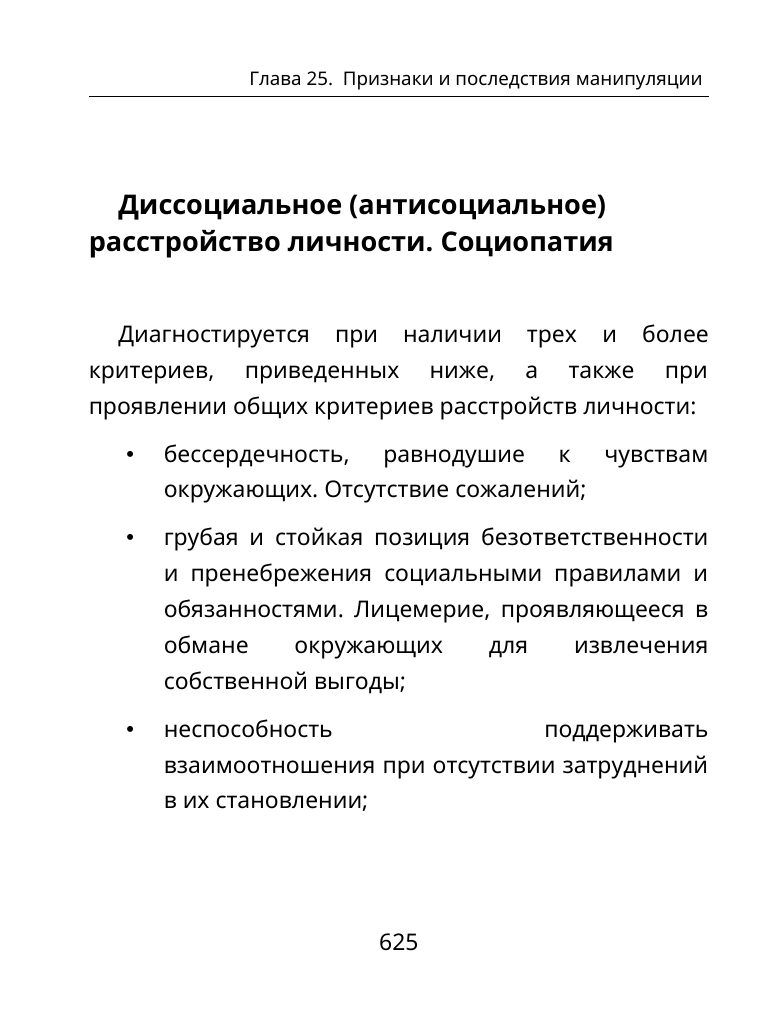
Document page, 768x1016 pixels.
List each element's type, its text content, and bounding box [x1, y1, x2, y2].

list бессердечность, равнодушие к чувствам окружающих. Отсутствие сожалений; [126, 437, 709, 505]
list грубая и стойкая позиция безответственности и пренебрежения социальными правилами и обязанностями. Лицемерие, проявляющееся в обмане окружающих для извлечения собственной выгоды; [126, 521, 709, 696]
subtitle Диссоциальное (антисоциальное) расстройство личности. Социопатия [88, 185, 709, 259]
list неспособность поддерживать взаимоотношения при отсутствии затруднений в их становлении; [126, 713, 709, 816]
text Диагностируется при наличии трех и более критериев, приведенных ниже, а также при проявлении общих критериев расстройств личности: [88, 318, 709, 421]
